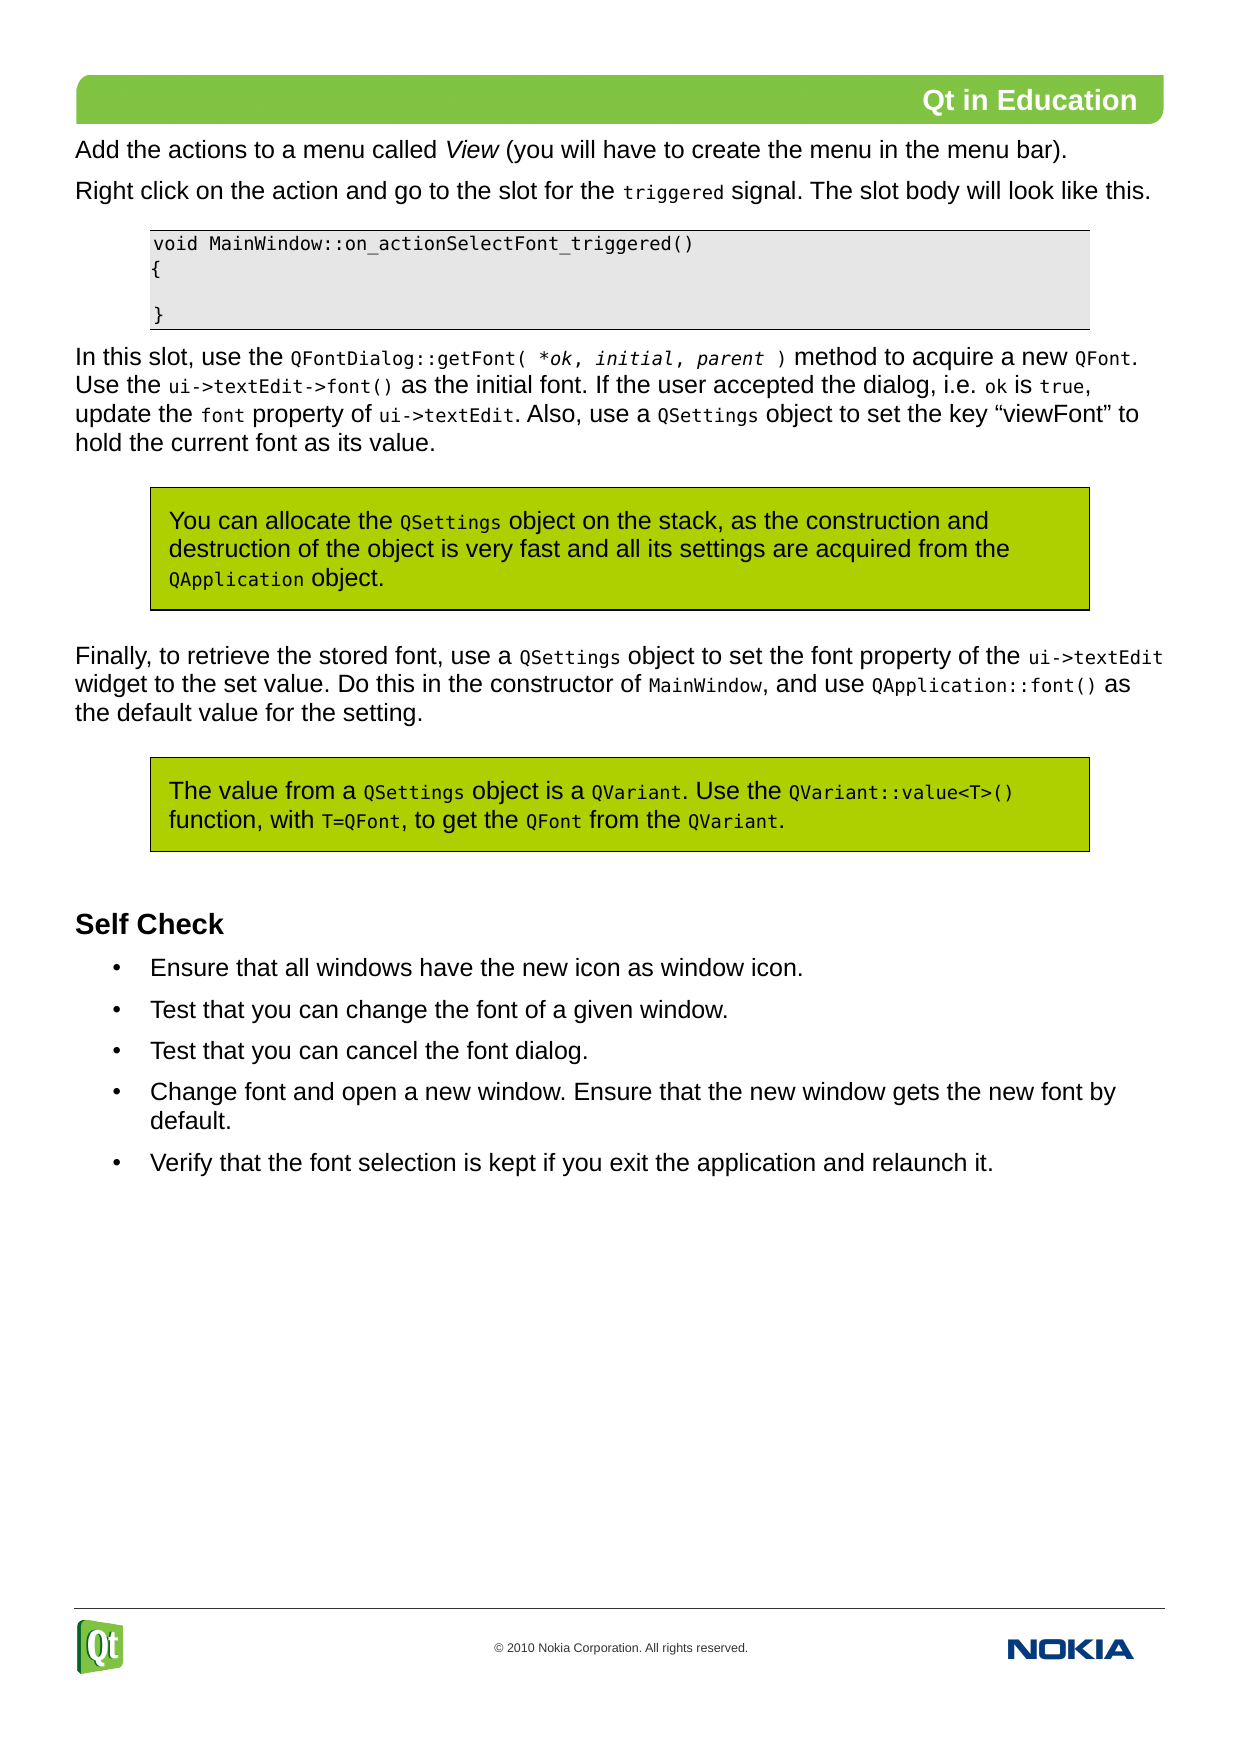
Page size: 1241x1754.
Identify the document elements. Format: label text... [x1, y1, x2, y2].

text Add the actions to a menu called View (you will have to create the menu in the menu bar). [75, 135, 1165, 164]
list Test that you can change the font of a given window. [112, 995, 1165, 1023]
text { [150, 258, 1090, 279]
picture [978, 1610, 1164, 1688]
list Ensure that all windows have the new icon as window icon. [112, 953, 1165, 982]
text Right click on the action and go to the slot for the triggered signal. The slot body will look like this. [75, 176, 1165, 205]
picture [76, 75, 1164, 124]
text Finally, to retrieve the stored font, use a QSettings object to set the font property of the ui->textEdit widget to the set value. Do this in the constructor of MainWindow, and use QApplication::font() as the default value for the setting. [75, 641, 1165, 727]
list Verify that the font selection is kept if you exit the application and relaunch it. [112, 1147, 1165, 1176]
list Change font and open a new window. Ensure that the new window gets the new font by default. [112, 1077, 1165, 1135]
text The value from a QSettings object is a QVariant. Use the QVariant::value<T>() function, with T=QFont, to get the QFont from the QVariant. [151, 758, 1089, 851]
list Test that you can cancel the font dialog. [112, 1036, 1165, 1065]
text void MainWindow::on_actionSelectFont_triggered() [150, 231, 1090, 258]
text } [150, 301, 1090, 329]
text You can allocate the QSettings object on the stack, as the construction and destruction of the object is very fast and all its settings are acquired from the QApplication object. [151, 488, 1089, 609]
subtitle Self Check [75, 907, 1165, 941]
text In this slot, use the QFontDialog::getFont( *ok, initial, parent ) method to acquire a new QFont. Use the ui->textEdit->font() as the initial font. If the user accepted the dialog, i.e. ok is true, update the font property of ui->textEdit. Also, use a QSettings object to set the key “viewFont” to hold the current font as its value. [75, 342, 1165, 457]
picture [73, 1615, 127, 1679]
